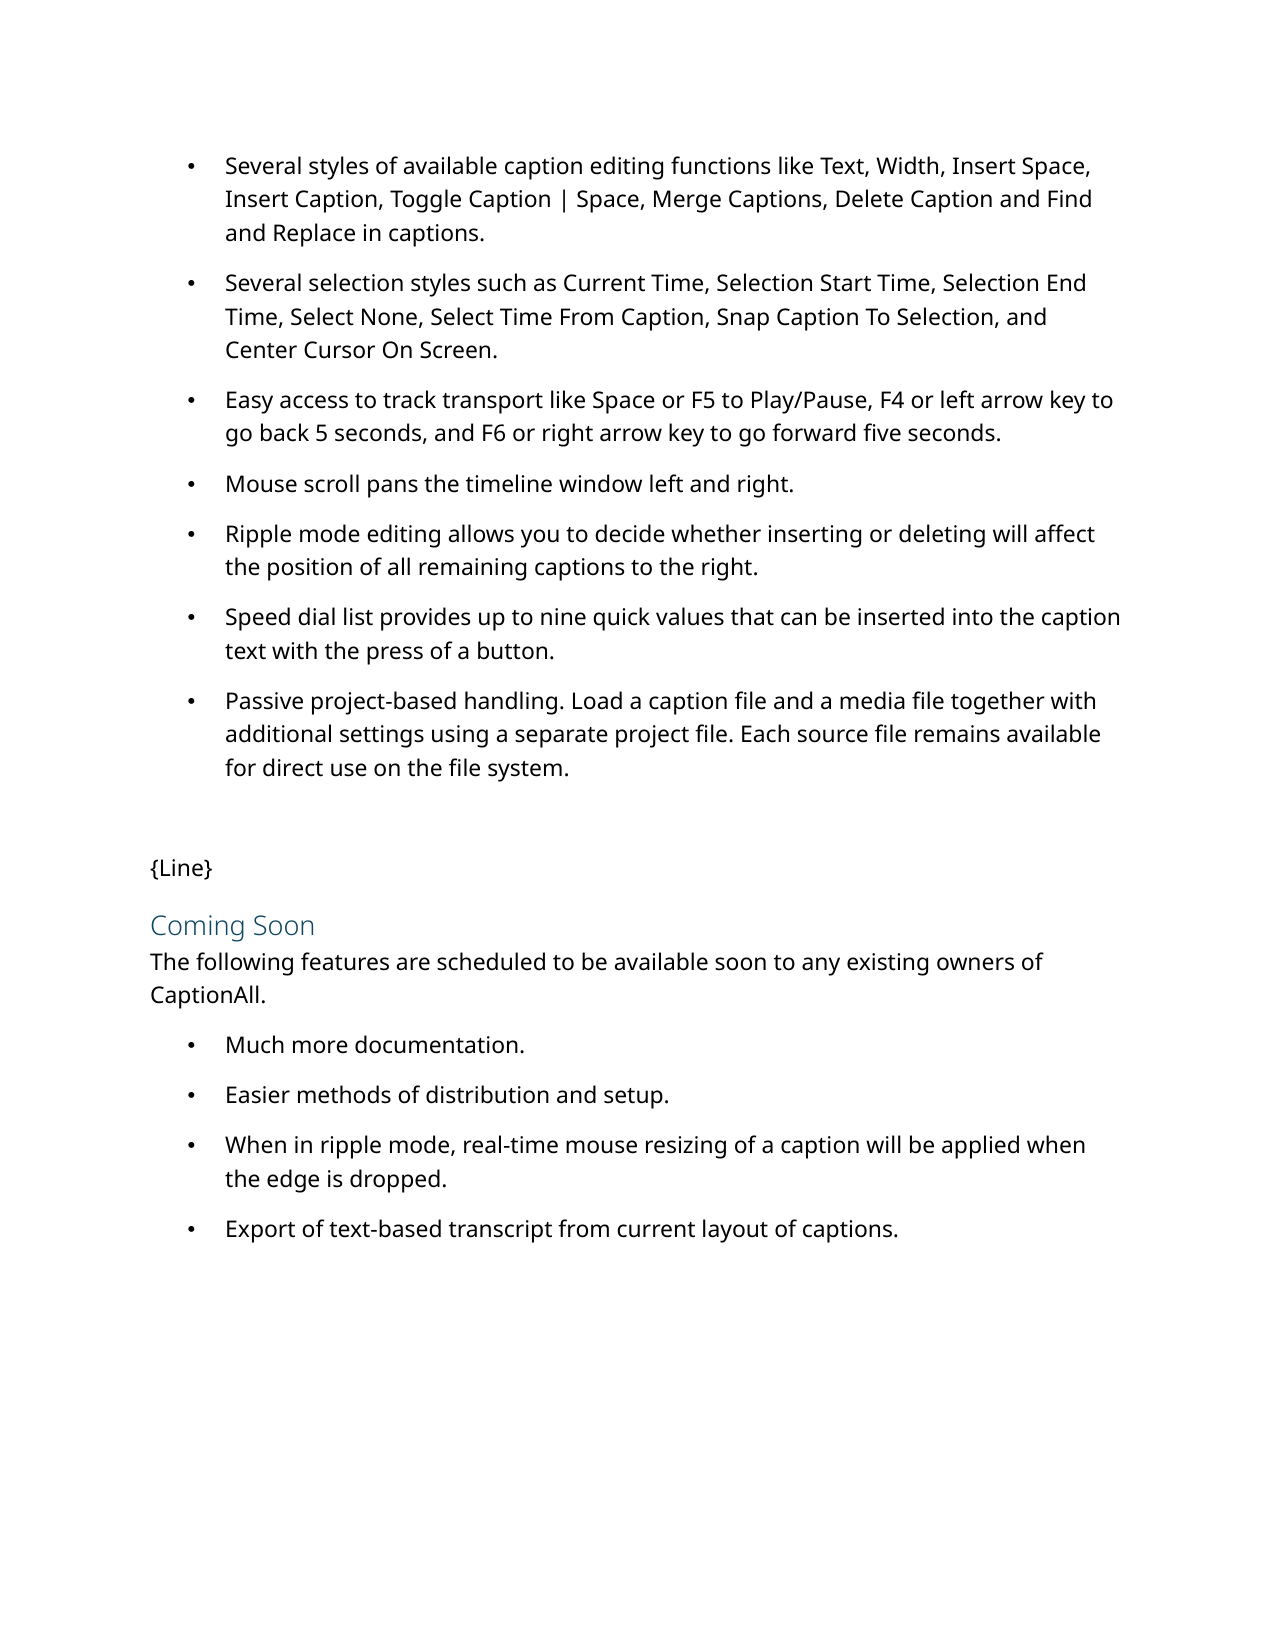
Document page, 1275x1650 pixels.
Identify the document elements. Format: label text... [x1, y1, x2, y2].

list Mouse scroll pans the timeline window left and right. [187, 467, 1125, 499]
list Much more documentation. [187, 1029, 1125, 1060]
list Easy access to track transport like Space or F5 to Play/Pause, F4 or left arrow key to go back 5 seconds, and F6 or right arrow key to go forward five seconds. [187, 384, 1125, 449]
list When in ripple mode, real-time mouse resizing of a caption will be applied when the edge is dropped. [187, 1129, 1125, 1194]
list Speed dial list provides up to nine quick values that can be inserted into the caption text with the press of a button. [187, 601, 1125, 666]
text {Line} [150, 852, 1125, 883]
list Export of text-based transcript from current layout of captions. [187, 1213, 1125, 1244]
list Easier methods of distribution and setup. [187, 1079, 1125, 1110]
list Several styles of available caption editing functions like Text, Width, Insert Space, Insert Caption, Toggle Caption | Space, Merge Captions, Delete Caption and Find and Replace in captions. [187, 150, 1125, 248]
list Several selection styles such as Current Time, Selection Start Time, Selection End Time, Select None, Select Time From Caption, Snap Caption To Selection, and Center Cursor On Screen. [187, 267, 1125, 365]
list Ripple mode editing allows you to decide whether inserting or deleting will affect the position of all remaining captions to the right. [187, 518, 1125, 582]
list Passive project-based handling. Load a caption file and a media file together with additional settings using a separate project file. Each source file remains available for direct use on the file system. [187, 685, 1125, 783]
subtitle Coming Soon [150, 906, 1125, 943]
text The following features are scheduled to be available soon to any existing owners of CaptionAll. [150, 945, 1125, 1010]
